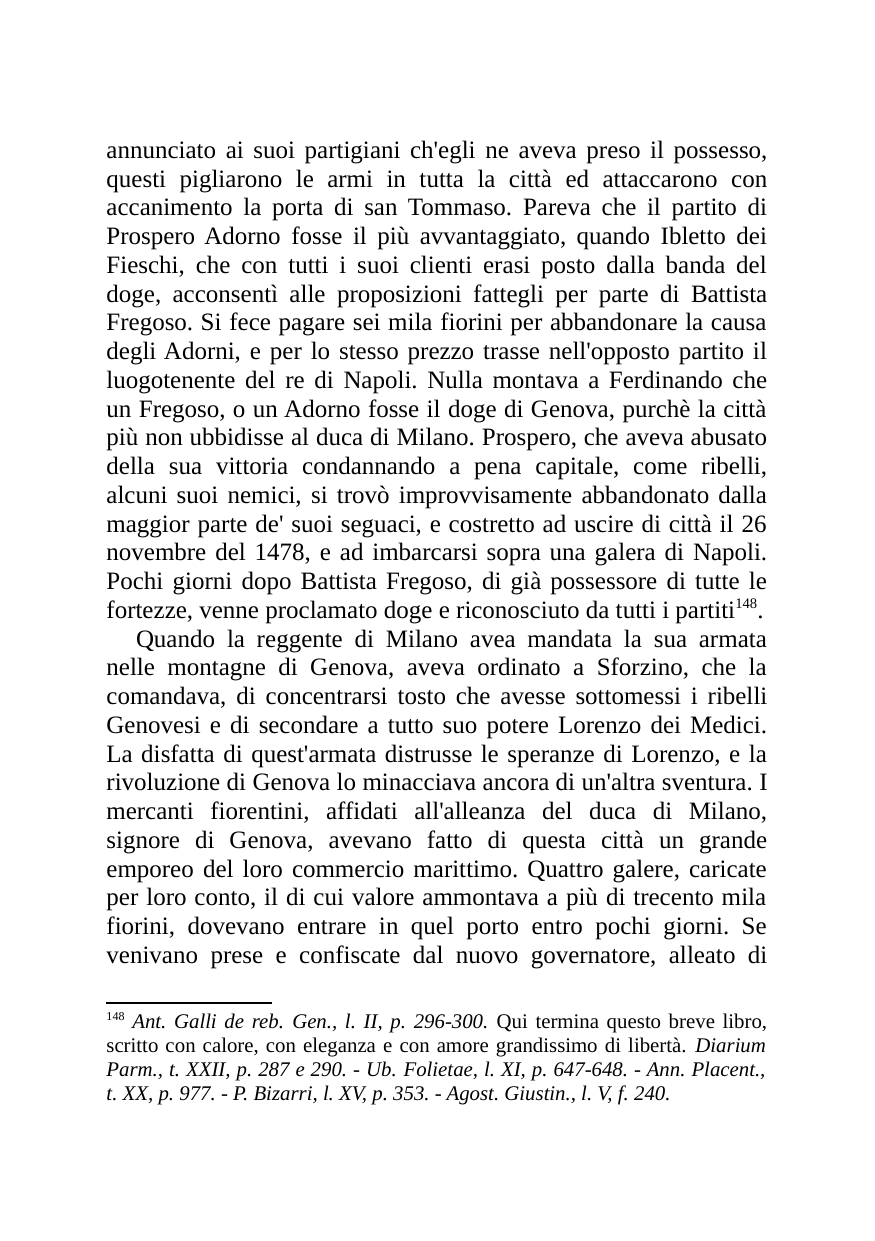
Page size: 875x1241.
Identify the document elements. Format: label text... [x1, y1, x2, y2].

text Ant. Galli de reb. Gen., l. II, p. 296-300. Qui termina questo breve libro, scritto con calore, con eleganza e con amore grandissimo di libertà. Diarium Parm., t. XXII, p. 287 e 290. - Ub. Folietae, l. XI, p. 647-648. - Ann. Placent., t. XX, p. 977. - P. Bizarri, l. XV, p. 353. - Agost. Giustin., l. V, f. 240. [106, 1009, 768, 1105]
text Quando la reggente di Milano avea mandata la sua armata nelle montagne di Genova, aveva ordinato a Sforzino, che la comandava, di concentrarsi tosto che avesse sottomessi i ribelli Genovesi e di secondare a tutto suo potere Lorenzo dei Medici. La disfatta di quest'armata distrusse le speranze di Lorenzo, e la rivoluzione di Genova lo minacciava ancora di un'altra sventura. I mercanti fiorentini, affidati all'alleanza del duca di Milano, signore di Genova, avevano fatto di questa città un grande emporeo del loro commercio marittimo. Quattro galere, caricate per loro conto, il di cui valore ammontava a più di trecento mila fiorini, dovevano entrare in quel porto entro pochi giorni. Se venivano prese e confiscate dal nuovo governatore, alleato di [106, 624, 768, 969]
text annunciato ai suoi partigiani ch'egli ne aveva preso il possesso, questi pigliarono le armi in tutta la città ed attaccarono con accanimento la porta di san Tommaso. Pareva che il partito di Prospero Adorno fosse il più avvantaggiato, quando Ibletto dei Fieschi, che con tutti i suoi clienti erasi posto dalla banda del doge, acconsentì alle proposizioni fattegli per parte di Battista Fregoso. Si fece pagare sei mila fiorini per abbandonare la causa degli Adorni, e per lo stesso prezzo trasse nell'opposto partito il luogotenente del re di Napoli. Nulla montava a Ferdinando che un Fregoso, o un Adorno fosse il doge di Genova, purchè la città più non ubbidisse al duca di Milano. Prospero, che aveva abusato della sua vittoria condannando a pena capitale, come ribelli, alcuni suoi nemici, si trovò improvvisamente abbandonato dalla maggior parte de' suoi seguaci, e costretto ad uscire di città il 26 novembre del 1478, e ad imbarcarsi sopra una galera di Napoli. Pochi giorni dopo Battista Fregoso, di già possessore di tutte le fortezze, venne proclamato doge e riconosciuto da tutti i partiti. [106, 135, 768, 624]
